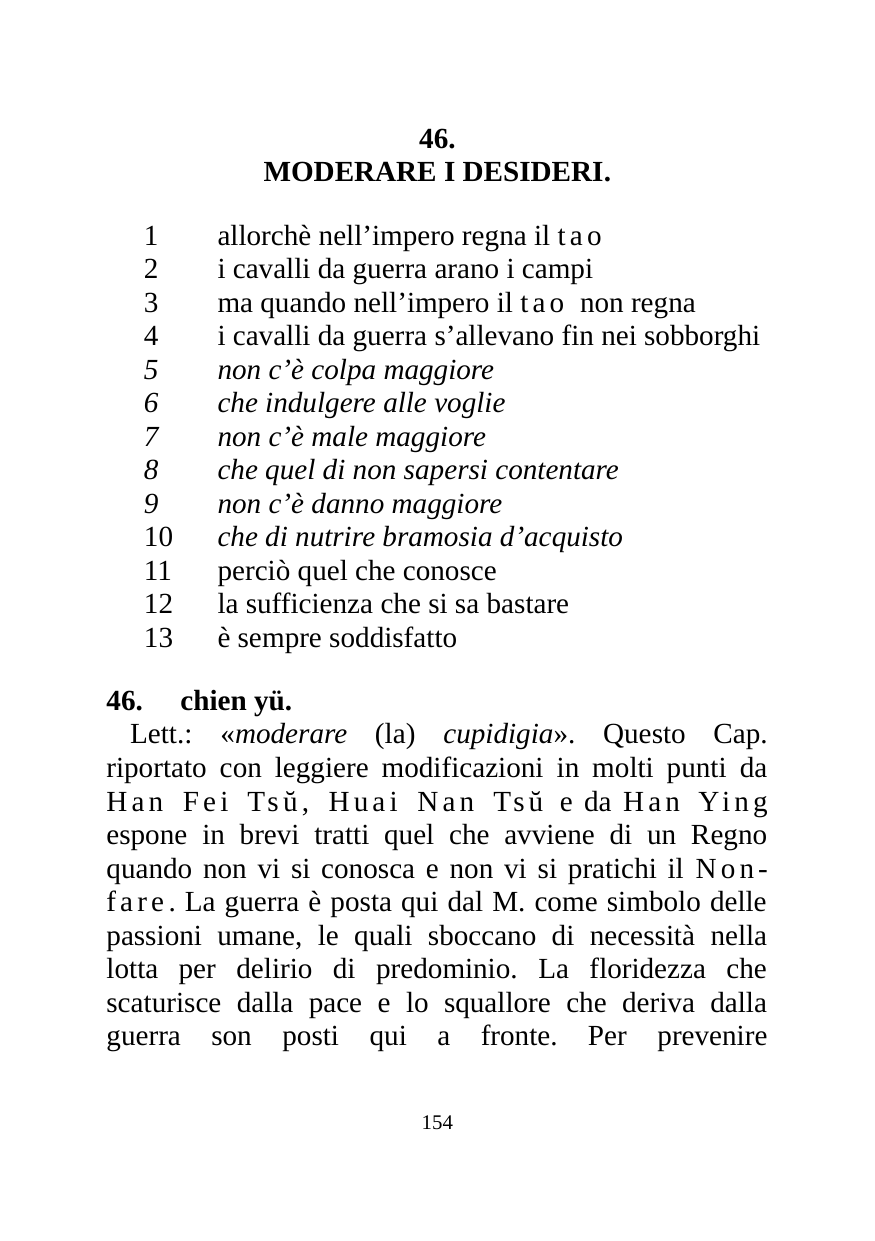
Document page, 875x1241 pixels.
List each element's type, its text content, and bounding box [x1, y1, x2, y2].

subtitle 46. Moderare i desideri. [106, 121, 768, 188]
list che quel di non sapersi contentare [144, 452, 768, 486]
list allorchè nell’impero regna il tao [144, 218, 768, 251]
list ma quando nell’impero il tao non regna [144, 285, 768, 318]
list la sufficienza che si sa bastare [144, 587, 768, 620]
list non c’è male maggiore [144, 419, 768, 452]
text Lett.: «moderare (la) cupidigia». Questo Cap. riportato con leggiere modificazioni in molti punti da Han Fei Tsŭ, Huai Nan Tsŭ e da Han Ying espone in brevi tratti quel che avviene di un Regno quando non vi si conosca e non vi si pratichi il Non-fare. La guerra è posta qui dal M. come simbolo delle passioni umane, le quali sboccano di necessità nella lotta per delirio di predominio. La floridezza che scaturisce dalla pace e lo squallore che deriva dalla guerra son posti qui a fronte. Per prevenire [106, 717, 768, 1052]
list è sempre soddisfatto [144, 620, 768, 654]
list perciò quel che conosce [144, 553, 768, 587]
list non c’è colpa maggiore [144, 352, 768, 385]
list non c’è danno maggiore [144, 486, 768, 519]
list i cavalli da guerra s’allevano fin nei sobborghi [144, 318, 768, 352]
list che indulgere alle voglie [144, 385, 768, 419]
text 46. chien yü. [106, 683, 768, 717]
list i cavalli da guerra arano i campi [144, 251, 768, 285]
list che di nutrire bramosia d’acquisto [144, 519, 768, 553]
